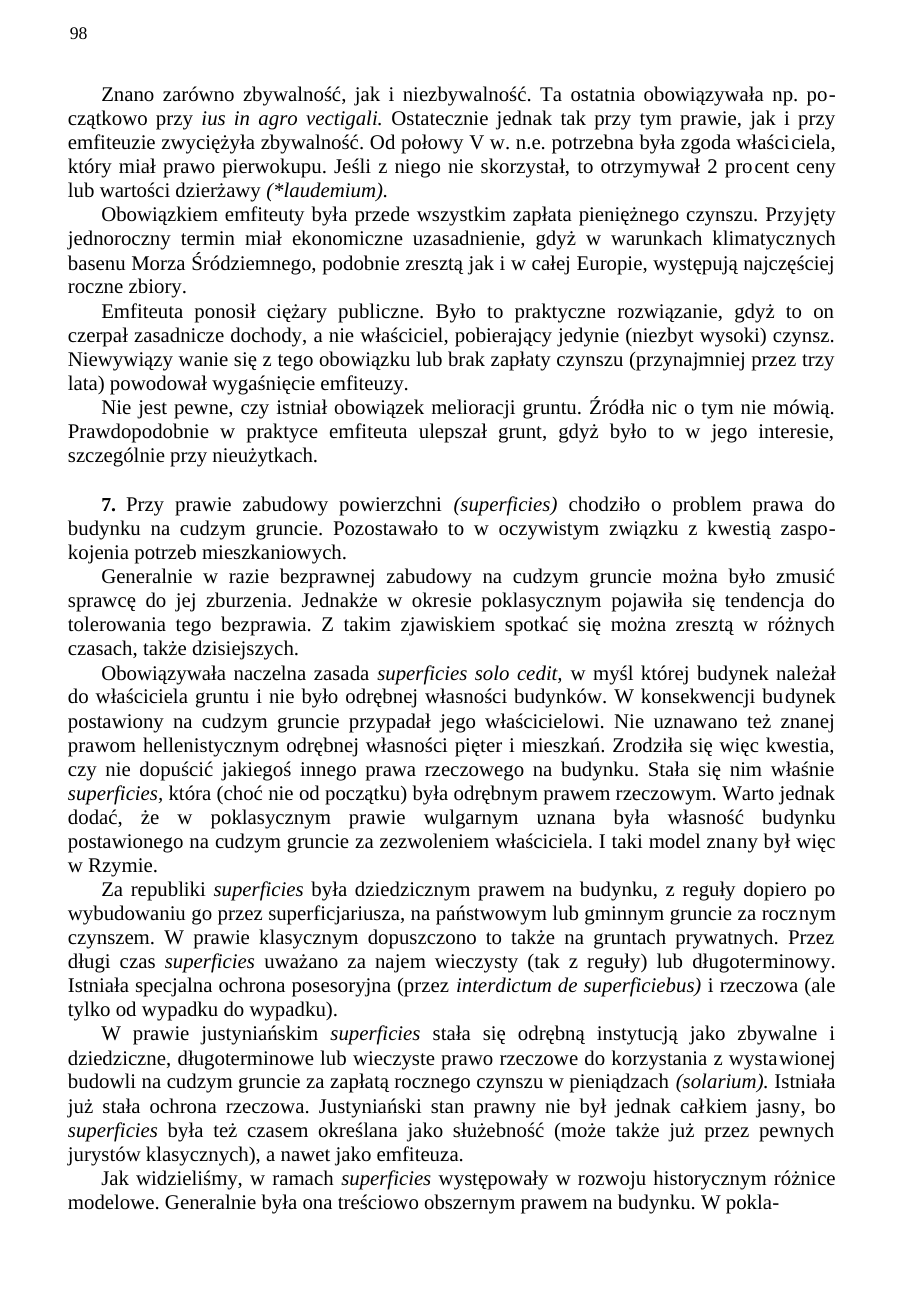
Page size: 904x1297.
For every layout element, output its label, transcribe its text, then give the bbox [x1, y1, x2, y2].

text Za republiki superficies była dziedzicznym prawem na budynku, z reguły dopiero po wybudowaniu go przez superficjariusza, na państwowym lub gminnym gruncie za rocz­nym czynszem. W prawie klasycznym dopuszczono to także na gruntach prywatnych. Przez długi czas superficies uważano za najem wieczysty (tak z reguły) lub długoter­minowy. Istniała specjalna ochrona posesoryjna (przez interdictum de superficiebus) i rzeczowa (ale tylko od wypadku do wypadku). [68, 877, 836, 1021]
text Znano zarówno zbywalność, jak i niezbywalność. Ta ostatnia obowiązywała np. po­czątkowo przy ius in agro vectigali. Ostatecznie jednak tak przy tym prawie, jak i przy emfiteuzie zwyciężyła zbywalność. Od połowy V w. n.e. potrzebna była zgoda właści­ciela, który miał prawo pierwokupu. Jeśli z niego nie skorzystał, to otrzymywał 2 pro­cent ceny lub wartości dzierżawy (*laudemium). [68, 82, 836, 202]
text Jak widzieliśmy, w ramach superficies występowały w rozwoju historycznym różni­ce modelowe. Generalnie była ona treściowo obszernym prawem na budynku. W pokla- [68, 1166, 836, 1214]
text 98 [69, 23, 92, 43]
text Emfiteuta ponosił ciężary publiczne. Było to praktyczne rozwiązanie, gdyż to on czerpał zasadnicze dochody, a nie właściciel, pobierający jedynie (niezbyt wysoki) czynsz. Niewywiązy wanie się z tego obowiązku lub brak zapłaty czynszu (przynajmniej przez trzy lata) powodował wygaśnięcie emfiteuzy. [68, 298, 836, 395]
text Obowiązywała naczelna zasada superficies solo cedit, w myśl której budynek nale­żał do właściciela gruntu i nie było odrębnej własności budynków. W konsekwencji bu­dynek postawiony na cudzym gruncie przypadał jego właścicielowi. Nie uznawano też znanej prawom hellenistycznym odrębnej własności pięter i mieszkań. Zrodziła się więc kwestia, czy nie dopuścić jakiegoś innego prawa rzeczowego na budynku. Stała się nim właśnie superficies, która (choć nie od początku) była odrębnym prawem rzeczowym. Warto jednak dodać, że w poklasycznym prawie wulgarnym uznana była własność bu­dynku postawionego na cudzym gruncie za zezwoleniem właściciela. I taki model zna­ny był więc w Rzymie. [68, 660, 836, 877]
text Obowiązkiem emfiteuty była przede wszystkim zapłata pieniężnego czynszu. Przy­jęty jednoroczny termin miał ekonomiczne uzasadnienie, gdyż w warunkach klimatycz­nych basenu Morza Śródziemnego, podobnie zresztą jak i w całej Europie, występują najczęściej roczne zbiory. [68, 202, 836, 298]
text Generalnie w razie bezprawnej zabudowy na cudzym gruncie można było zmusić sprawcę do jej zburzenia. Jednakże w okresie poklasycznym pojawiła się tendencja do tolerowania tego bezprawia. Z takim zjawiskiem spotkać się można zresztą w różnych czasach, także dzisiejszych. [68, 564, 836, 660]
text Nie jest pewne, czy istniał obowiązek melioracji gruntu. Źródła nic o tym nie mówią. Prawdopodobnie w praktyce emfiteuta ulepszał grunt, gdyż było to w jego interesie, szczególnie przy nieużytkach. [68, 395, 836, 467]
text W prawie justyniańskim superficies stała się odrębną instytucją jako zbywalne i dziedziczne, długoterminowe lub wieczyste prawo rzeczowe do korzystania z wysta­wionej budowli na cudzym gruncie za zapłatą rocznego czynszu w pieniądzach (sola­rium). Istniała już stała ochrona rzeczowa. Justyniański stan prawny nie był jednak cał­kiem jasny, bo superficies była też czasem określana jako służebność (może także już przez pewnych jurystów klasycznych), a nawet jako emfiteuza. [68, 1021, 836, 1166]
list Przy prawie zabudowy powierzchni (superficies) chodziło o problem prawa do budynku na cudzym gruncie. Pozostawało to w oczywistym związku z kwestią zaspo­kojenia potrzeb mieszkaniowych. [68, 492, 836, 564]
